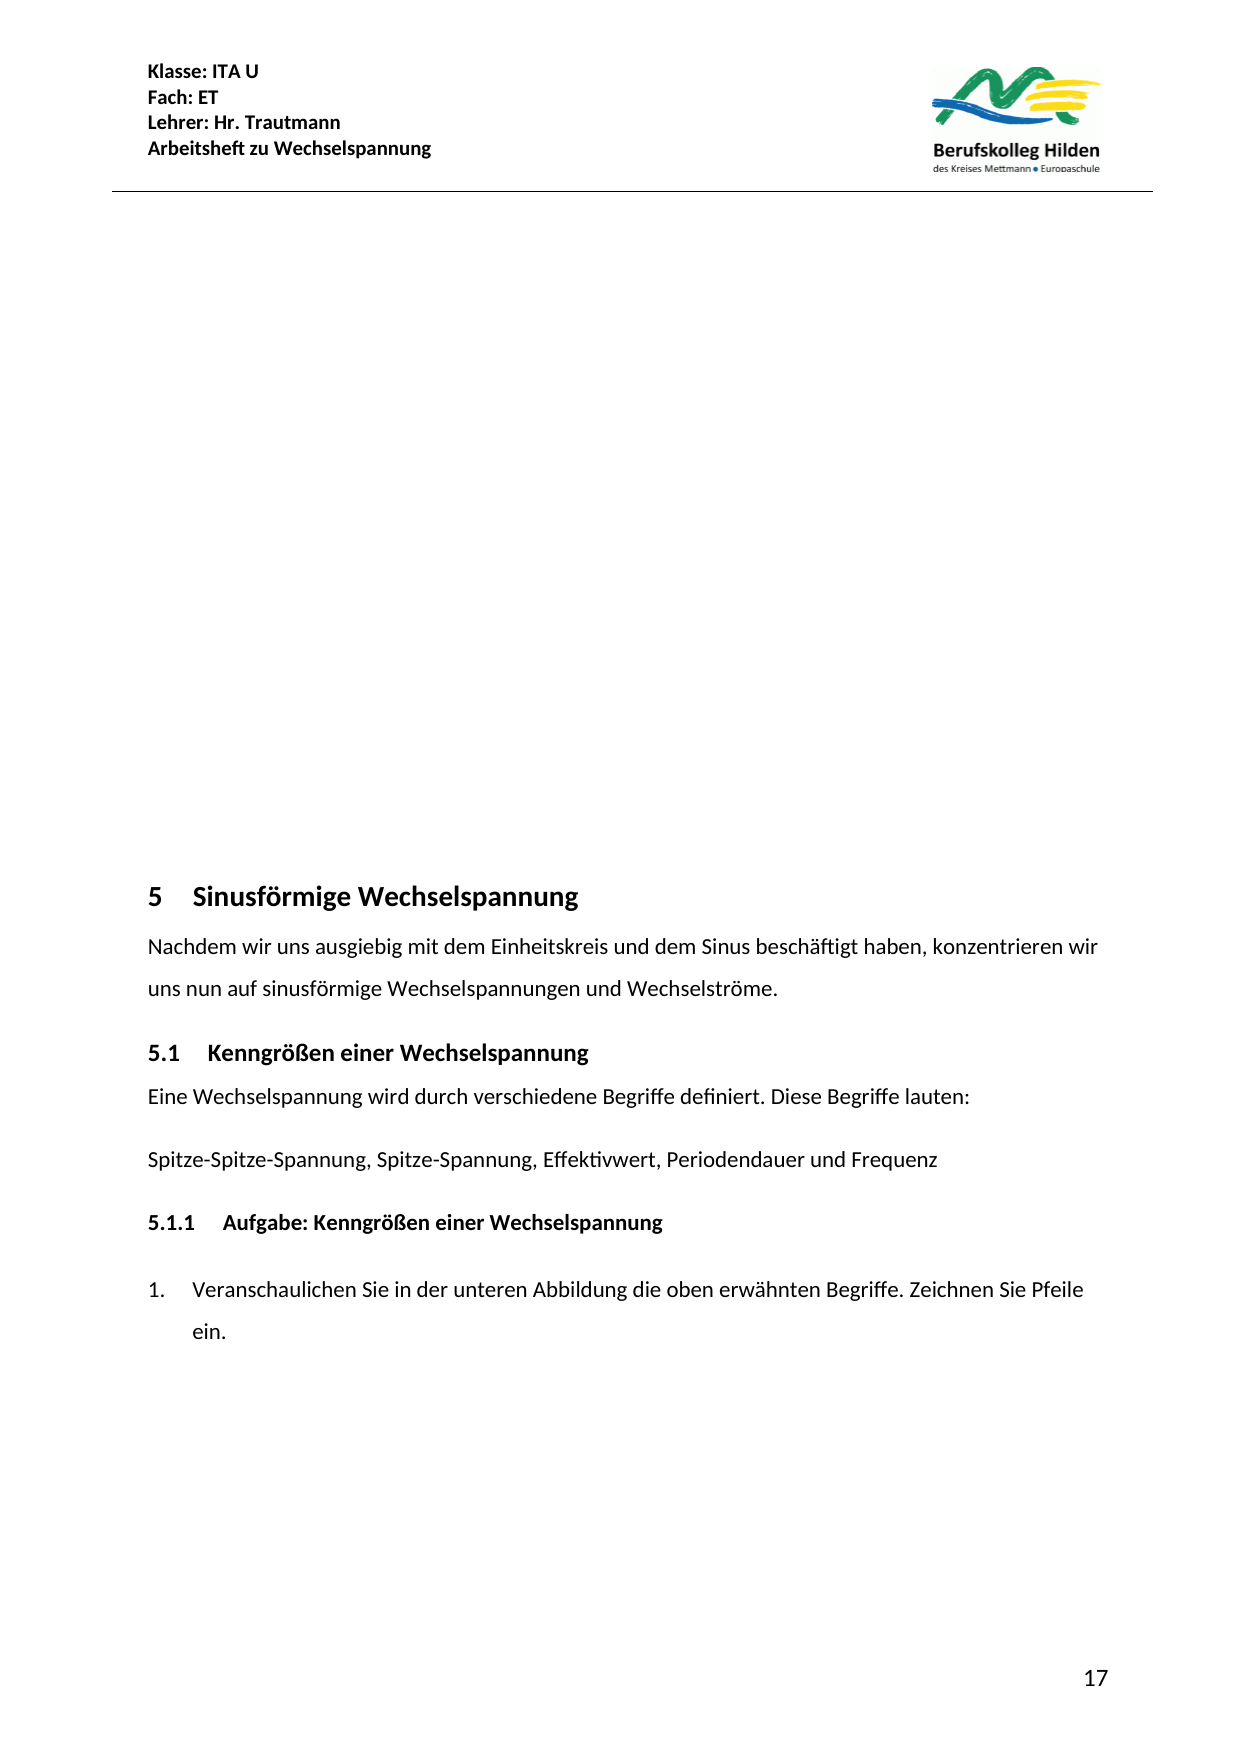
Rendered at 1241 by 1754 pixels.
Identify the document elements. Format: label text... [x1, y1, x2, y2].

subtitle Aufgabe: Kenngrößen einer Wechselspannung [148, 1208, 1108, 1236]
text Eine Wechselspannung wird durch verschiedene Begriffe definiert. Diese Begriffe lauten: [148, 1082, 1108, 1110]
subtitle Kenngrößen einer Wechselspannung [148, 1037, 1108, 1067]
text Spitze-Spitze-Spannung, Spitze-Spannung, Effektivwert, Periodendauer und Frequenz [148, 1145, 1108, 1173]
picture [951, 59, 1109, 181]
list Veranschaulichen Sie in der unteren Abbildung die oben erwähnten Begriffe. Zeichnen Sie Pfeile ein. [148, 1275, 1108, 1345]
subtitle Sinusförmige Wechselspannung [148, 878, 1108, 914]
text Nachdem wir uns ausgiebig mit dem Einheitskreis und dem Sinus beschäftigt haben, konzentrieren wir uns nun auf sinusförmige Wechselspannungen und Wechselströme. [148, 932, 1108, 1002]
